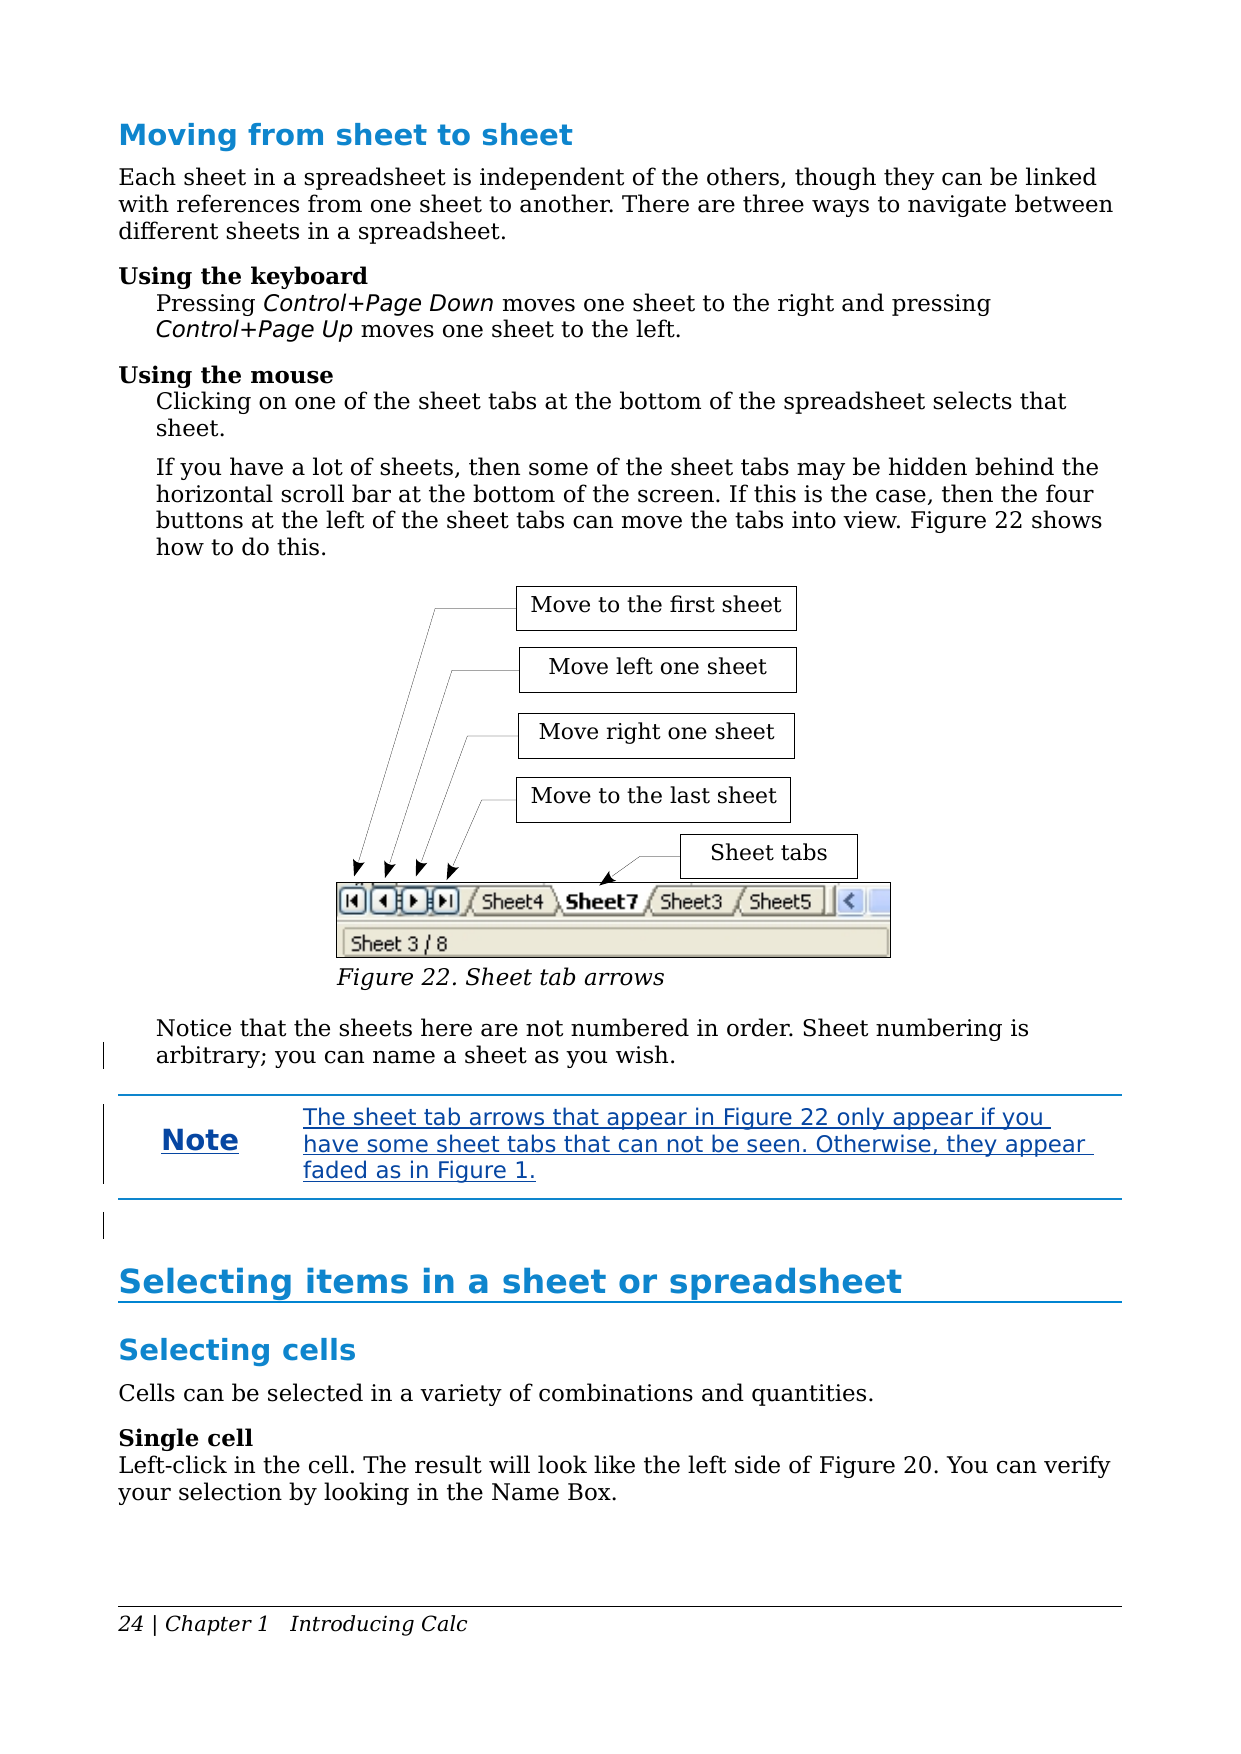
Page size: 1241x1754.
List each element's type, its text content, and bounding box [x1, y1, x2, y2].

text Clicking on one of the sheet tabs at the bottom of the spreadsheet selects that sheet. [156, 388, 1122, 442]
subtitle Selecting cells [118, 1334, 1122, 1368]
text Cells can be selected in a variety of combinations and quantities. [118, 1380, 1122, 1407]
table_header The sheet tab arrows that appear in Figure 22 only appear if you have some sheet tabs that can not be seen. Otherwise, they appear faded as in Figure 1. [281, 1096, 1122, 1197]
table_header Note [118, 1096, 281, 1197]
text Notice that the sheets here are not numbered in order. Sheet numbering is arbitrary; you can name a sheet as you wish. [156, 1015, 1122, 1068]
subtitle Selecting items in a sheet or spreadsheet [118, 1262, 1122, 1301]
text Using the mouse [118, 362, 1122, 388]
text Figure 22. Sheet tab arrows [337, 964, 903, 990]
text Single cell [118, 1425, 1122, 1452]
text Each sheet in a spreadsheet is independent of the others, though they can be linked with references from one sheet to another. There are three ways to navigate between different sheets in a spreadsheet. [118, 164, 1122, 244]
text If you have a lot of sheets, then some of the sheet tabs may be hidden behind the horizontal scroll bar at the bottom of the screen. If this is the case, then the four buttons at the left of the sheet tabs can move the tabs into view. Figure 22 shows how to do this. [156, 454, 1122, 561]
text Left-click in the cell. The result will look like the left side of Figure 20. You can verify your selection by looking in the Name Box. [118, 1452, 1122, 1505]
subtitle Moving from sheet to sheet [118, 118, 1122, 152]
text Pressing Control+Page Down moves one sheet to the right and pressing Control+Page Up moves one sheet to the left. [156, 290, 1122, 343]
text Using the keyboard [118, 263, 1122, 290]
picture [337, 883, 890, 957]
